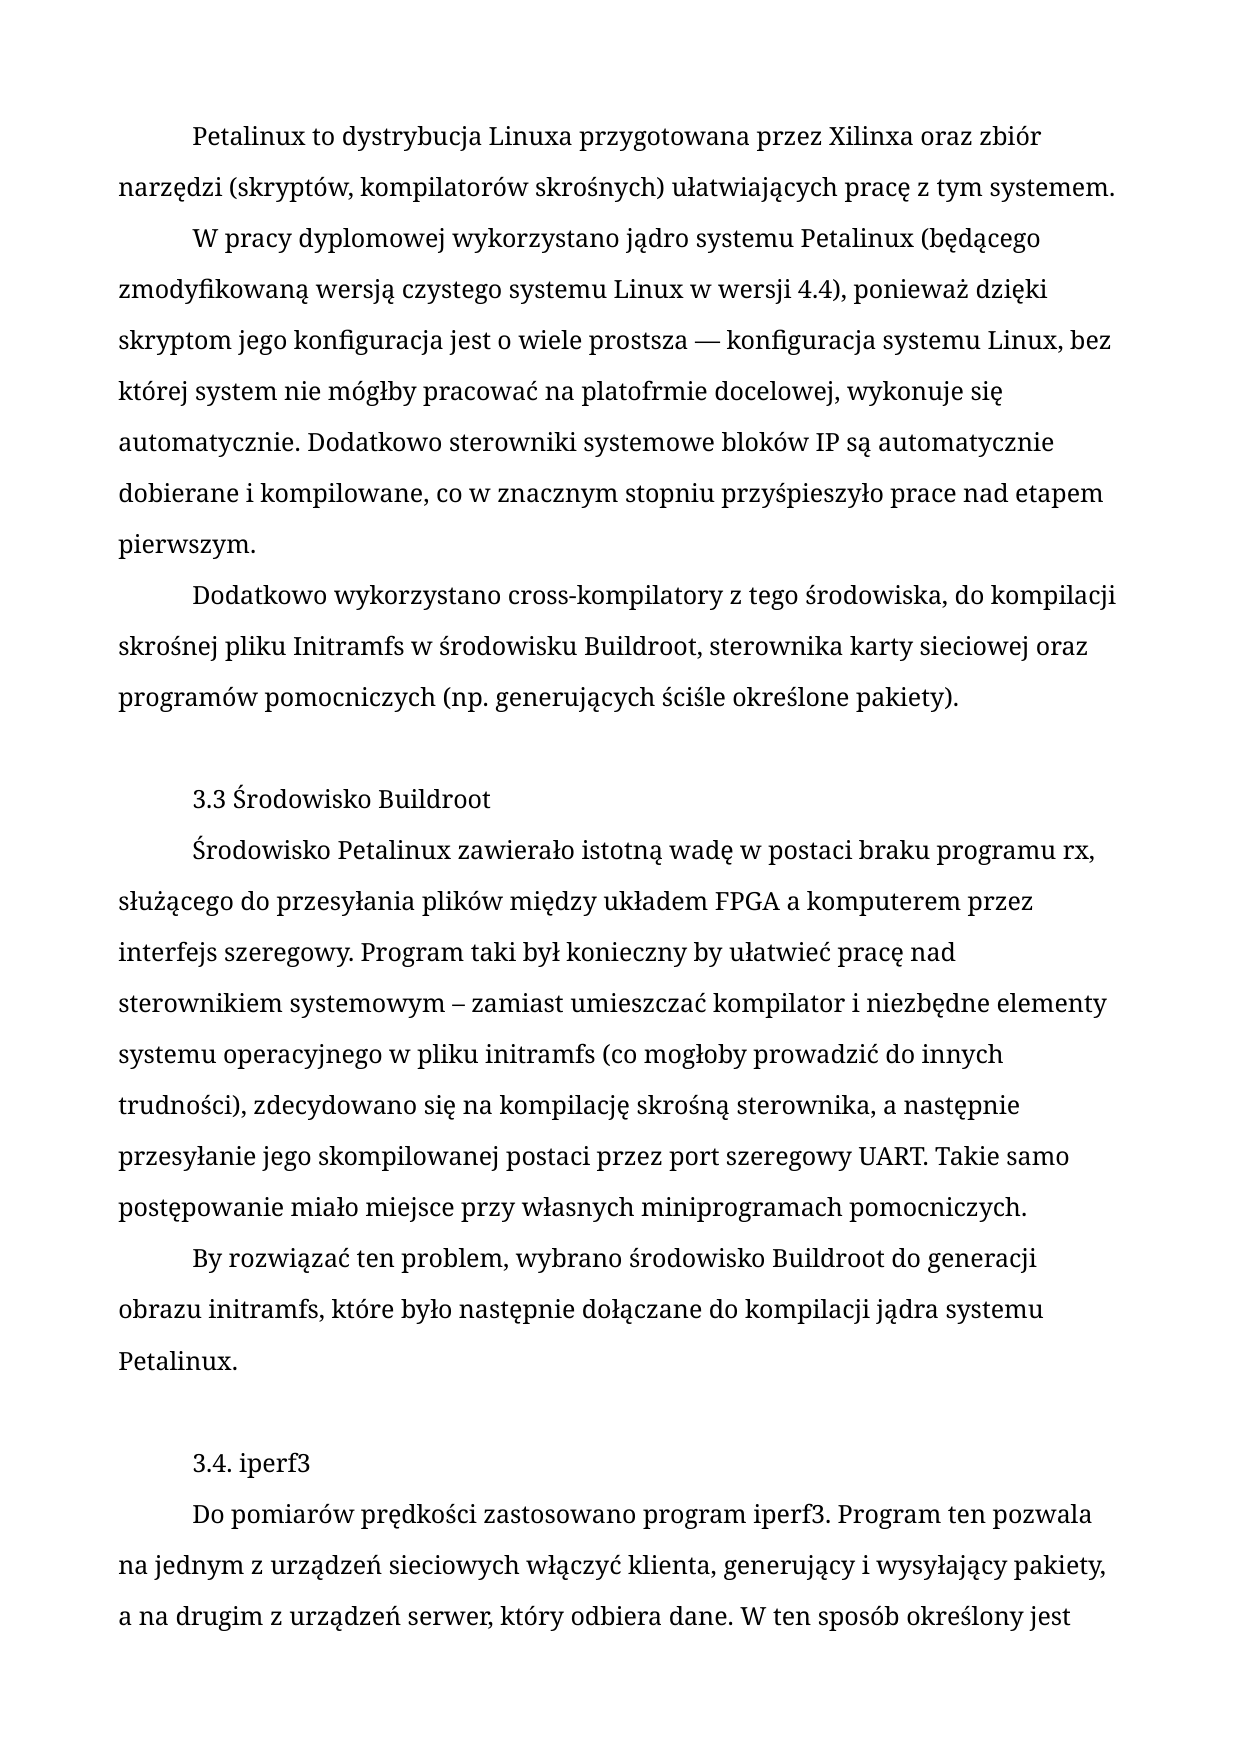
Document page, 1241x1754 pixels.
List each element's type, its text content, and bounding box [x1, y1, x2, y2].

text By rozwiązać ten problem, wybrano środowisko Buildroot do generacji obrazu initramfs, które było następnie dołączane do kompilacji jądra systemu Petalinux. [118, 1241, 1122, 1377]
text 3.4. iperf3 [118, 1445, 1122, 1479]
text Petalinux to dystrybucja Linuxa przygotowana przez Xilinxa oraz zbiór narzędzi (skryptów, kompilatorów skrośnych) ułatwiających pracę z tym systemem. [118, 118, 1122, 203]
text Dodatkowo wykorzystano cross-kompilatory z tego środowiska, do kompilacji skrośnej pliku Initramfs w środowisku Buildroot, sterownika karty sieciowej oraz programów pomocniczych (np. generujących ściśle określone pakiety). [118, 577, 1122, 714]
text Środowisko Petalinux zawierało istotną wadę w postaci braku programu rx, służącego do przesyłania plików między układem FPGA a komputerem przez interfejs szeregowy. Program taki był konieczny by ułatwieć pracę nad sterownikiem systemowym – zamiast umieszczać kompilator i niezbędne elementy systemu operacyjnego w pliku initramfs (co mogłoby prowadzić do innych trudności), zdecydowano się na kompilację skrośną sterownika, a następnie przesyłanie jego skompilowanej postaci przez port szeregowy UART. Takie samo postępowanie miało miejsce przy własnych miniprogramach pomocniczych. [118, 833, 1122, 1224]
text 3.3 Środowisko Buildroot [118, 782, 1122, 816]
text Do pomiarów prędkości zastosowano program iperf3. Program ten pozwala na jednym z urządzeń sieciowych włączyć klienta, generujący i wysyłający pakiety, a na drugim z urządzeń serwer, który odbiera dane. W ten sposób określony jest [118, 1496, 1122, 1632]
text W pracy dyplomowej wykorzystano jądro systemu Petalinux (będącego zmodyfikowaną wersją czystego systemu Linux w wersji 4.4), ponieważ dzięki skryptom jego konfiguracja jest o wiele prostsza — konfiguracja systemu Linux, bez której system nie mógłby pracować na platofrmie docelowej, wykonuje się automatycznie. Dodatkowo sterowniki systemowe bloków IP są automatycznie dobierane i kompilowane, co w znacznym stopniu przyśpieszyło prace nad etapem pierwszym. [118, 220, 1122, 561]
